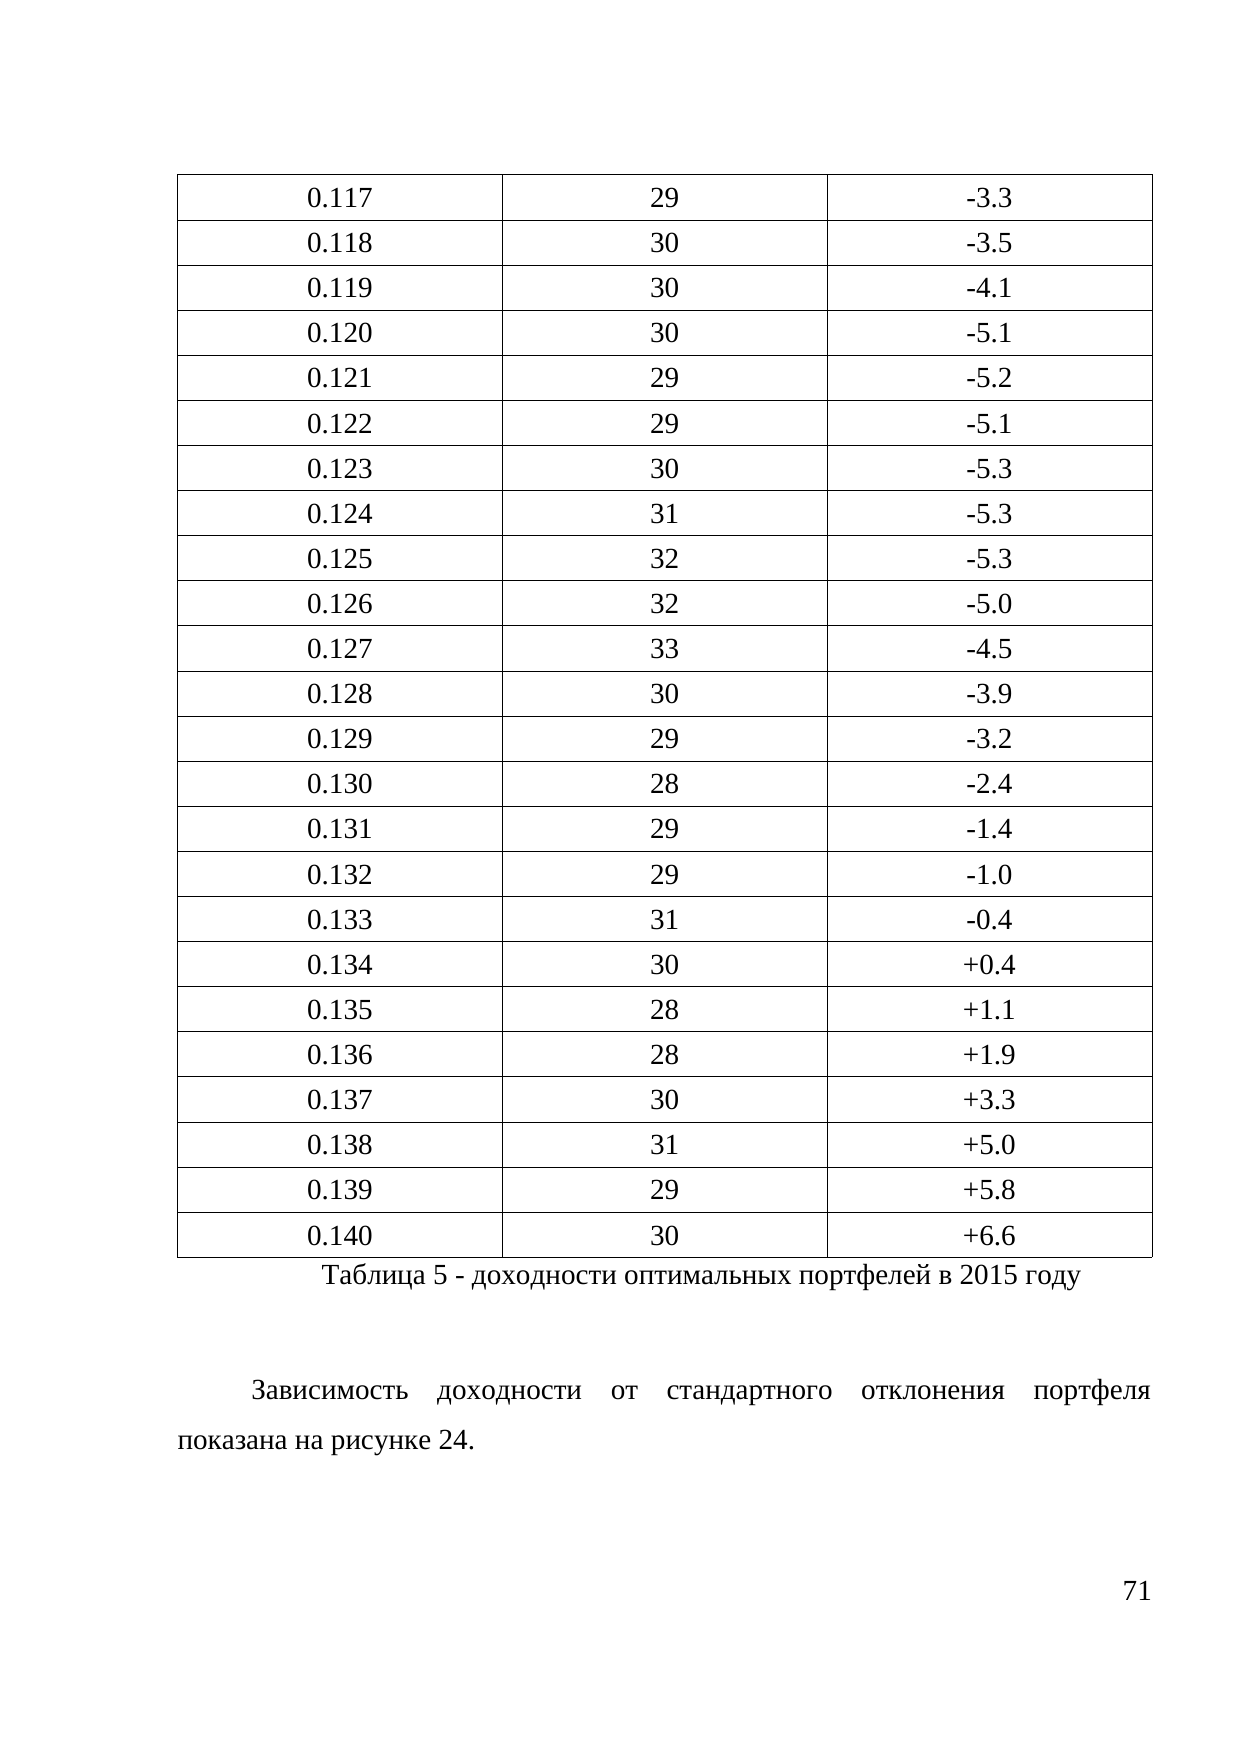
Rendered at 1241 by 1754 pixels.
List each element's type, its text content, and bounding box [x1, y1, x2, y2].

table_cell 0.131 [178, 807, 502, 851]
table_cell 30 [503, 672, 827, 716]
table_cell 30 [503, 942, 827, 986]
table_cell -5.1 [828, 311, 1152, 355]
table_cell -3.9 [828, 672, 1152, 716]
table_cell -0.4 [828, 897, 1152, 941]
table_cell 30 [503, 311, 827, 355]
table_cell 0.133 [178, 897, 502, 941]
table_cell 29 [503, 1168, 827, 1212]
table_cell 30 [503, 1077, 827, 1122]
table_cell 32 [503, 581, 827, 625]
table_cell 0.126 [178, 581, 502, 625]
table_cell -1.0 [828, 852, 1152, 896]
table_cell -4.5 [828, 626, 1152, 671]
table_cell +1.9 [828, 1032, 1152, 1076]
table_cell -4.1 [828, 266, 1152, 310]
table_cell -5.1 [828, 401, 1152, 445]
table_cell 31 [503, 1123, 827, 1167]
table_cell 0.117 [178, 175, 502, 219]
table_cell +5.8 [828, 1168, 1152, 1212]
table_cell +1.1 [828, 987, 1152, 1031]
table_cell +5.0 [828, 1123, 1152, 1167]
table_cell 0.122 [178, 401, 502, 445]
table_cell 0.124 [178, 491, 502, 535]
table_cell +3.3 [828, 1077, 1152, 1122]
table_cell 31 [503, 897, 827, 941]
table_cell 0.140 [178, 1213, 502, 1257]
table_cell 0.135 [178, 987, 502, 1031]
table_cell 0.132 [178, 852, 502, 896]
table_cell 30 [503, 1213, 827, 1257]
table_cell 0.138 [178, 1123, 502, 1167]
table_cell 32 [503, 536, 827, 580]
table_cell 0.119 [178, 266, 502, 310]
table_cell +6.6 [828, 1213, 1152, 1257]
table_cell -5.2 [828, 356, 1152, 400]
table_cell 29 [503, 717, 827, 761]
table_cell 33 [503, 626, 827, 671]
table_cell 28 [503, 1032, 827, 1076]
table_cell 0.127 [178, 626, 502, 671]
table_cell 29 [503, 356, 827, 400]
table_cell 0.125 [178, 536, 502, 580]
table_cell -3.2 [828, 717, 1152, 761]
table_cell 0.121 [178, 356, 502, 400]
table_cell 0.139 [178, 1168, 502, 1212]
table_cell 30 [503, 221, 827, 264]
table_cell 0.134 [178, 942, 502, 986]
table_cell 29 [503, 852, 827, 896]
table_cell 0.136 [178, 1032, 502, 1076]
table_cell 29 [503, 175, 827, 219]
table_cell 0.137 [178, 1077, 502, 1122]
table_cell -3.3 [828, 175, 1152, 219]
table_cell 28 [503, 762, 827, 806]
table_cell 29 [503, 401, 827, 445]
table_cell +0.4 [828, 942, 1152, 986]
text Таблица 5 - доходности оптимальных портфелей в 2015 году [177, 1258, 1152, 1291]
table_cell -5.3 [828, 446, 1152, 490]
table_cell 0.128 [178, 672, 502, 716]
table_cell -5.3 [828, 536, 1152, 580]
table_cell -2.4 [828, 762, 1152, 806]
table_cell 28 [503, 987, 827, 1031]
table_cell -5.0 [828, 581, 1152, 625]
text Зависимость доходности от стандартного отклонения портфеля показана на рисунке 24. [177, 1372, 1152, 1456]
table_cell 0.118 [178, 221, 502, 264]
table_cell 30 [503, 266, 827, 310]
table_cell 0.130 [178, 762, 502, 806]
table_cell 31 [503, 491, 827, 535]
table_cell 0.120 [178, 311, 502, 355]
table_cell 30 [503, 446, 827, 490]
table_cell 29 [503, 807, 827, 851]
table_cell 0.123 [178, 446, 502, 490]
table_cell -5.3 [828, 491, 1152, 535]
table_cell 0.129 [178, 717, 502, 761]
table_cell -3.5 [828, 221, 1152, 264]
table_cell -1.4 [828, 807, 1152, 851]
